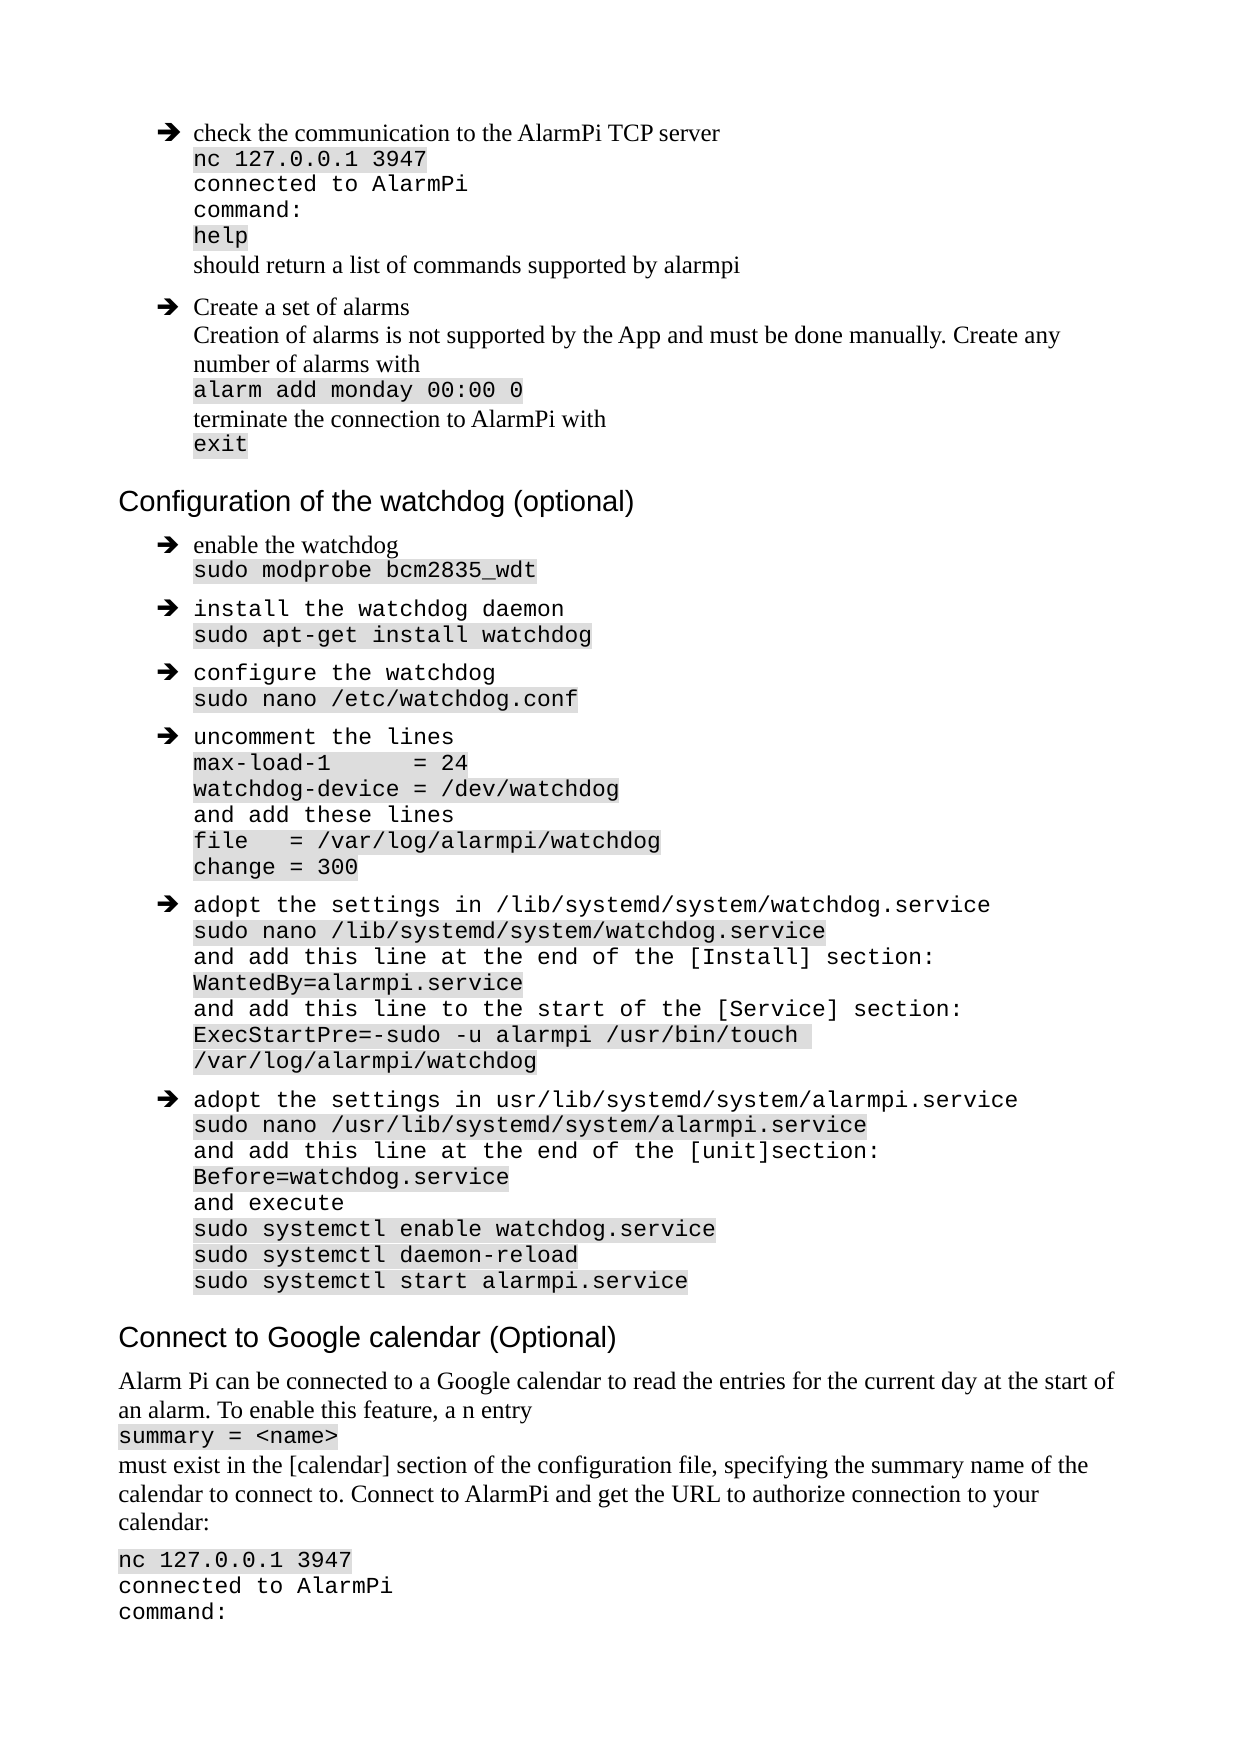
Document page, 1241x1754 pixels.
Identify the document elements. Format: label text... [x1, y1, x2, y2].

list adopt the settings in usr/lib/systemd/system/alarmpi.service sudo nano /usr/lib/systemd/system/alarmpi.service and add this line at the end of the [unit]section: Before=watchdog.service and execute sudo systemctl enable watchdog.service sudo systemctl daemon-reload sudo systemctl start alarmpi.service [156, 1088, 1122, 1295]
list uncomment the lines max-load-1 = 24 watchdog-device = /dev/watchdog and add these lines file = /var/log/alarmpi/watchdog change = 300 [156, 726, 1122, 881]
text nc 127.0.0.1 3947 connected to AlarmPi command: [118, 1549, 1122, 1626]
text Alarm Pi can be connected to a Google calendar to read the entries for the current day at the start of an alarm. To enable this feature, a n entry summary = <name> must exist in the [calendar] section of the configuration file, specifying the summary name of the calendar to connect to. Connect to AlarmPi and get the URL to authorize connection to your calendar: [118, 1366, 1122, 1536]
subtitle Configuration of the watchdog (optional) [118, 484, 1122, 517]
list enable the watchdog sudo modprobe bcm2835_wdt [156, 530, 1122, 584]
subtitle Connect to Google calendar (Optional) [118, 1320, 1122, 1354]
list adopt the settings in /lib/systemd/system/watchdog.service sudo nano /lib/systemd/system/watchdog.service and add this line at the end of the [Install] section: WantedBy=alarmpi.service and add this line to the start of the [Service] section: ExecStartPre=-sudo -u alarmpi /usr/bin/touch /var/log/alarmpi/watchdog [156, 894, 1122, 1075]
list check the communication to the AlarmPi TCP server nc 127.0.0.1 3947 connected to AlarmPi command: help should return a list of commands supported by alarmpi [156, 118, 1122, 279]
list configure the watchdog sudo nano /etc/watchdog.conf [156, 661, 1122, 713]
list install the watchdog daemon sudo apt-get install watchdog [156, 597, 1122, 649]
list Create a set of alarms Creation of alarms is not supported by the App and must be done manually. Create any number of alarms with alarm add monday 00:00 0 terminate the connection to AlarmPi with exit [156, 292, 1122, 459]
